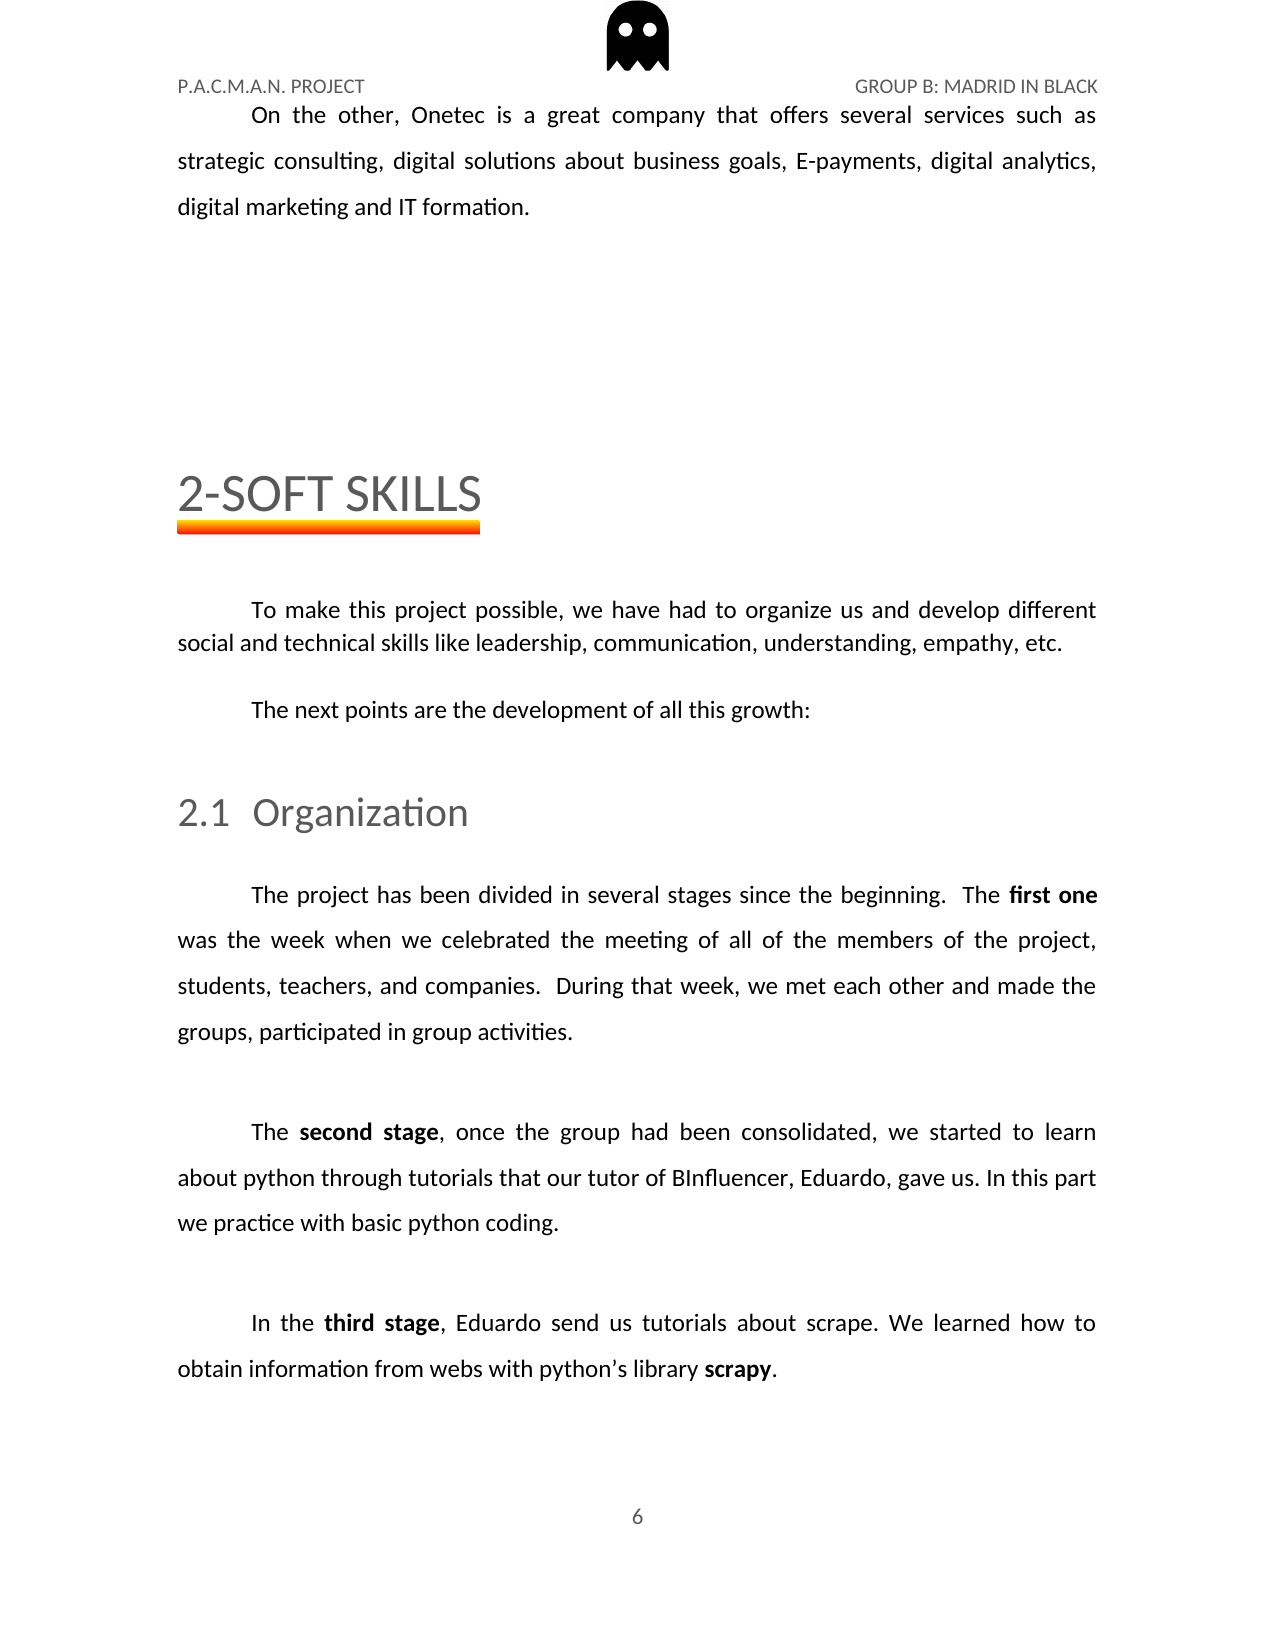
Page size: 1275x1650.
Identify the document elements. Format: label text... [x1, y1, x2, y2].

text To make this project possible, we have had to organize us and develop different social and technical skills like leadership, communication, understanding, empathy, etc. [177, 594, 1098, 658]
text The second stage, once the group had been consolidated, we started to learn about python through tutorials that our tutor of BInfluencer, Eduardo, gave us. In this part we practice with basic python coding. [177, 1116, 1098, 1238]
list Organization [177, 786, 1098, 837]
text The next points are the development of all this growth: [177, 694, 1098, 725]
text The project has been divided in several stages since the beginning. The first one was the week when we celebrated the meeting of all of the members of the project, students, teachers, and companies. During that week, we met each other and made the groups, participated in group activities. [177, 879, 1098, 1047]
text On the other, Onetec is a great company that offers several services such as strategic consulting, digital solutions about business goals, E-payments, digital analytics, digital marketing and IT formation. [177, 99, 1098, 221]
text In the third stage, Eduardo send us tutorials about scrape. We learned how to obtain information from webs with python’s library scrapy. [177, 1307, 1098, 1384]
text 2-SOFT SKILLS [177, 458, 1098, 525]
